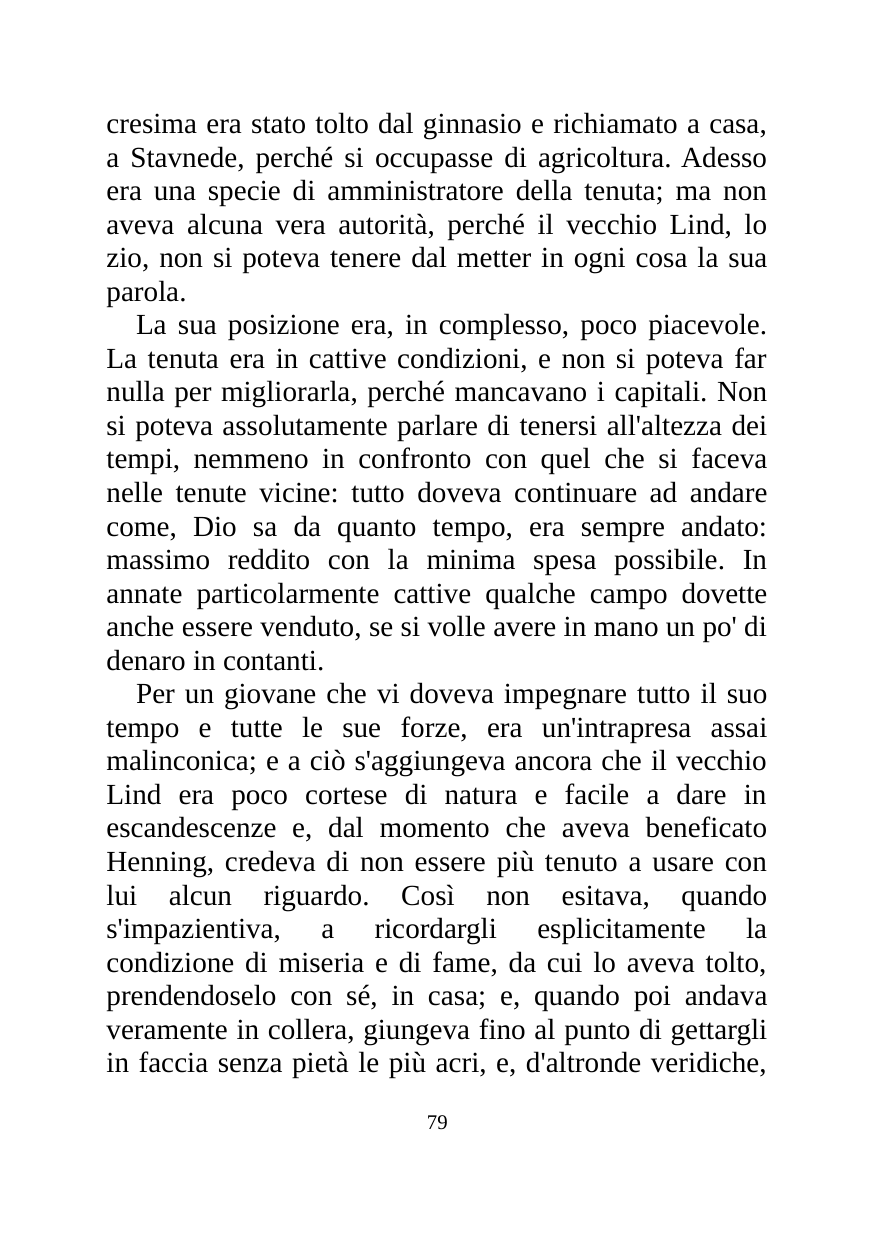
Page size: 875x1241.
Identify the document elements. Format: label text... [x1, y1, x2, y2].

text cresima era stato tolto dal ginnasio e richiamato a casa, a Stavnede, perché si occupasse di agricoltura. Adesso era una specie di amministratore della tenuta; ma non aveva alcuna vera autorità, perché il vecchio Lind, lo zio, non si poteva tenere dal metter in ogni cosa la sua parola. [106, 106, 768, 307]
text Per un giovane che vi doveva impegnare tutto il suo tempo e tutte le sue forze, era un'intrapresa assai malinconica; e a ciò s'aggiungeva ancora che il vecchio Lind era poco cortese di natura e facile a dare in escandescenze e, dal momento che aveva beneficato Henning, credeva di non essere più tenuto a usare con lui alcun riguardo. Così non esitava, quando s'impazientiva, a ricordargli esplicitamente la condizione di miseria e di fame, da cui lo aveva tolto, prendendoselo con sé, in casa; e, quando poi andava veramente in collera, giungeva fino al punto di gettargli in faccia senza pietà le più acri, e, d'altronde veridiche, [106, 676, 768, 1079]
text La sua posizione era, in complesso, poco piacevole. La tenuta era in cattive condizioni, e non si poteva far nulla per migliorarla, perché mancavano i capitali. Non si poteva assolutamente parlare di tenersi all'altezza dei tempi, nemmeno in confronto con quel che si faceva nelle tenute vicine: tutto doveva continuare ad andare come, Dio sa da quanto tempo, era sempre andato: massimo reddito con la minima spesa possibile. In annate particolarmente cattive qualche campo dovette anche essere venduto, se si volle avere in mano un po' di denaro in contanti. [106, 307, 768, 676]
